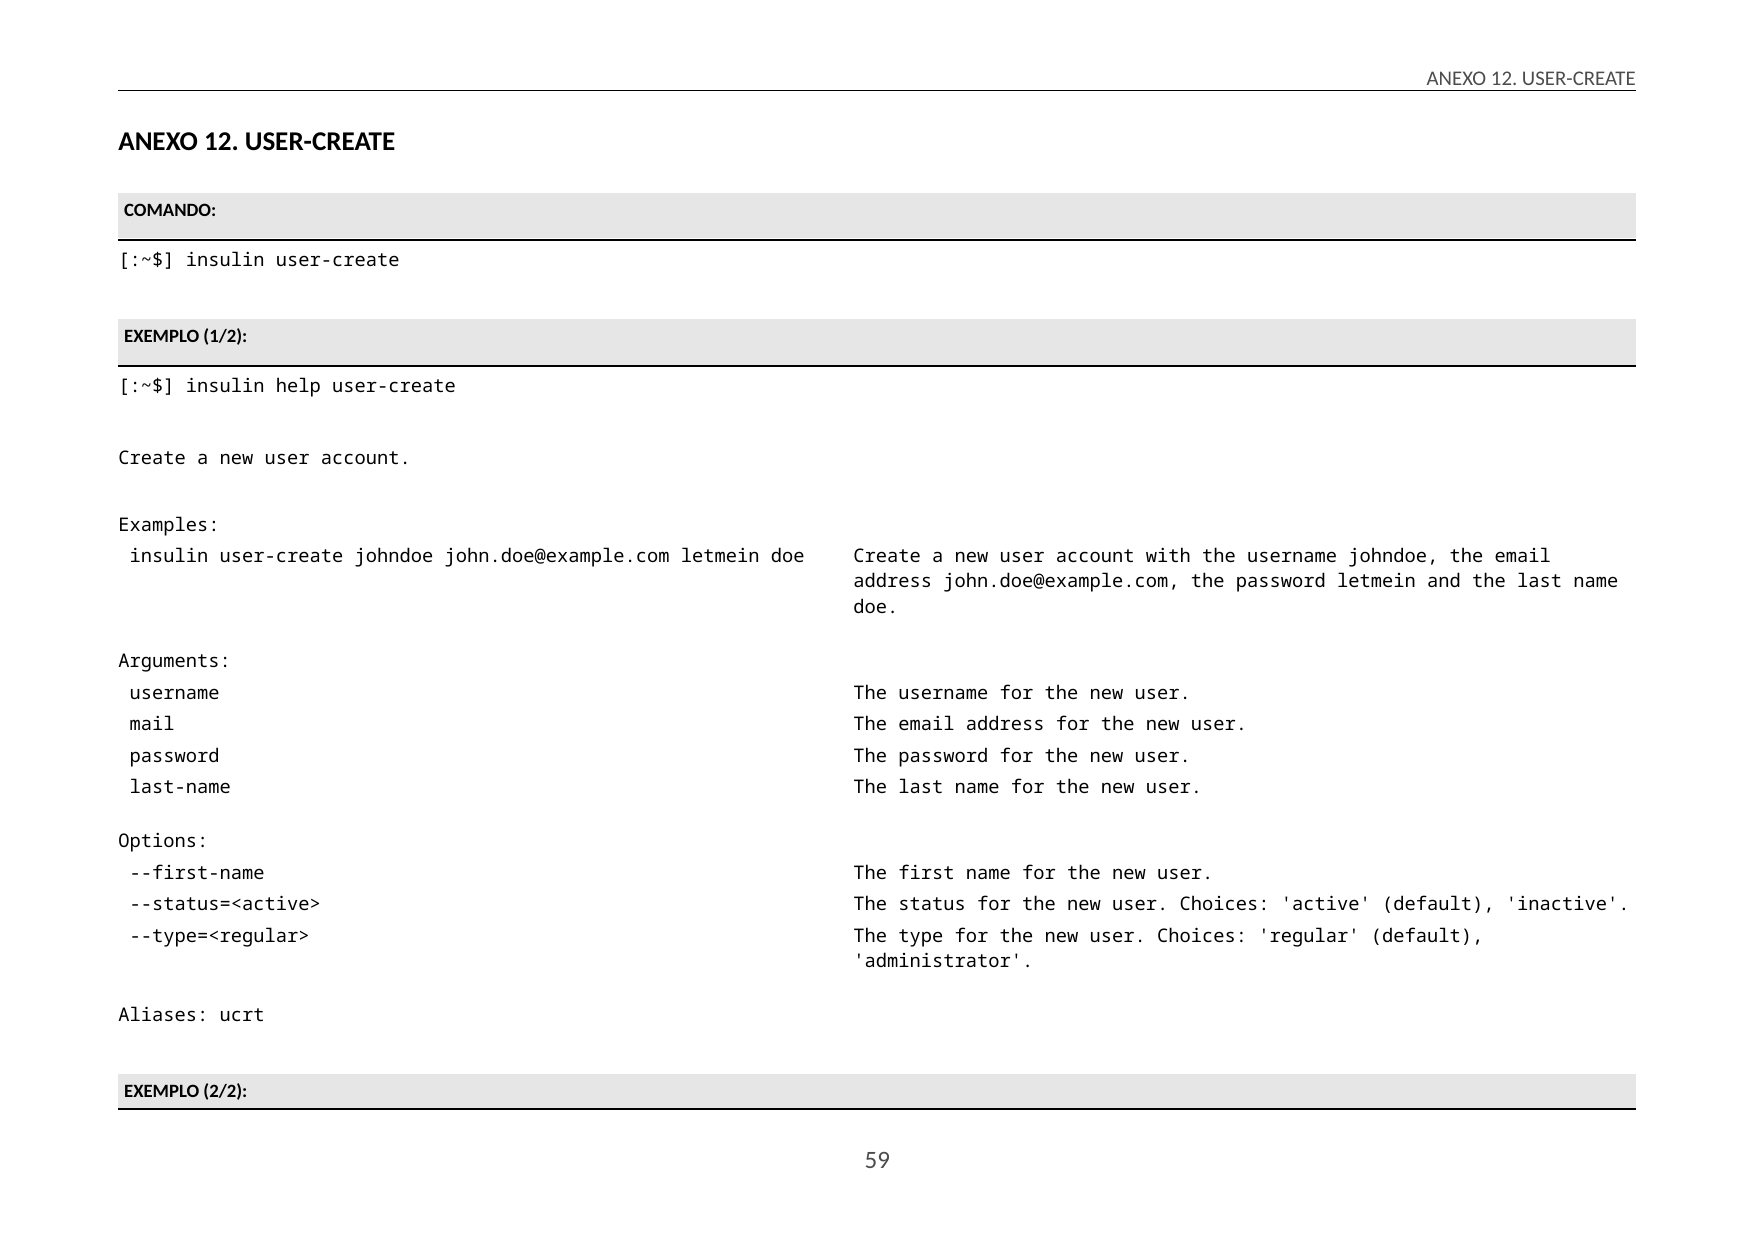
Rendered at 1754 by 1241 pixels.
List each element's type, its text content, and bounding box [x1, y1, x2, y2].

table_cell [118, 278, 1636, 318]
table_cell username [118, 679, 853, 710]
table_cell Options: [118, 828, 1636, 859]
table_cell mail [118, 710, 853, 742]
table_cell [:~$] insulin help user-create [118, 367, 1636, 404]
table_cell The password for the new user. [853, 742, 1636, 773]
table_cell The status for the new user. Choices: 'active' (default), 'inactive'. [853, 890, 1636, 922]
table_cell Create a new user account. [118, 445, 1636, 476]
table_cell [118, 404, 1636, 445]
subtitle Anexo 12. user-create [118, 124, 1636, 157]
table_cell --first-name [118, 859, 853, 890]
table_cell Exemplo (2/2): [118, 1074, 1636, 1108]
table_cell Exemplo (1/2): [118, 319, 1636, 365]
table_header Comando: [118, 193, 1636, 238]
table_cell [118, 625, 1636, 647]
table_cell The first name for the new user. [853, 859, 1636, 890]
table_cell [118, 805, 1636, 827]
table_cell The last name for the new user. [853, 773, 1636, 805]
table_cell The email address for the new user. [853, 710, 1636, 742]
table_cell Aliases: ucrt [118, 1002, 1636, 1033]
table_cell password [118, 742, 853, 773]
table_cell The username for the new user. [853, 679, 1636, 710]
table_cell [118, 1033, 1636, 1073]
table_cell Create a new user account with the username johndoe, the email address john.doe@example.com, the password letmein and the last name doe. [853, 542, 1636, 625]
table_cell last-name [118, 773, 853, 805]
table_cell Examples: [118, 511, 1636, 542]
table_cell Arguments: [118, 648, 1636, 679]
table_cell --type=<regular> [118, 922, 853, 979]
table_cell [118, 476, 1636, 511]
table_cell [118, 979, 1636, 1002]
table_cell insulin user-create johndoe john.doe@example.com letmein doe [118, 542, 853, 625]
table_cell The type for the new user. Choices: 'regular' (default), 'administrator'. [853, 922, 1636, 979]
table_cell [:~$] insulin user-create [118, 241, 1636, 278]
table_cell --status=<active> [118, 890, 853, 922]
